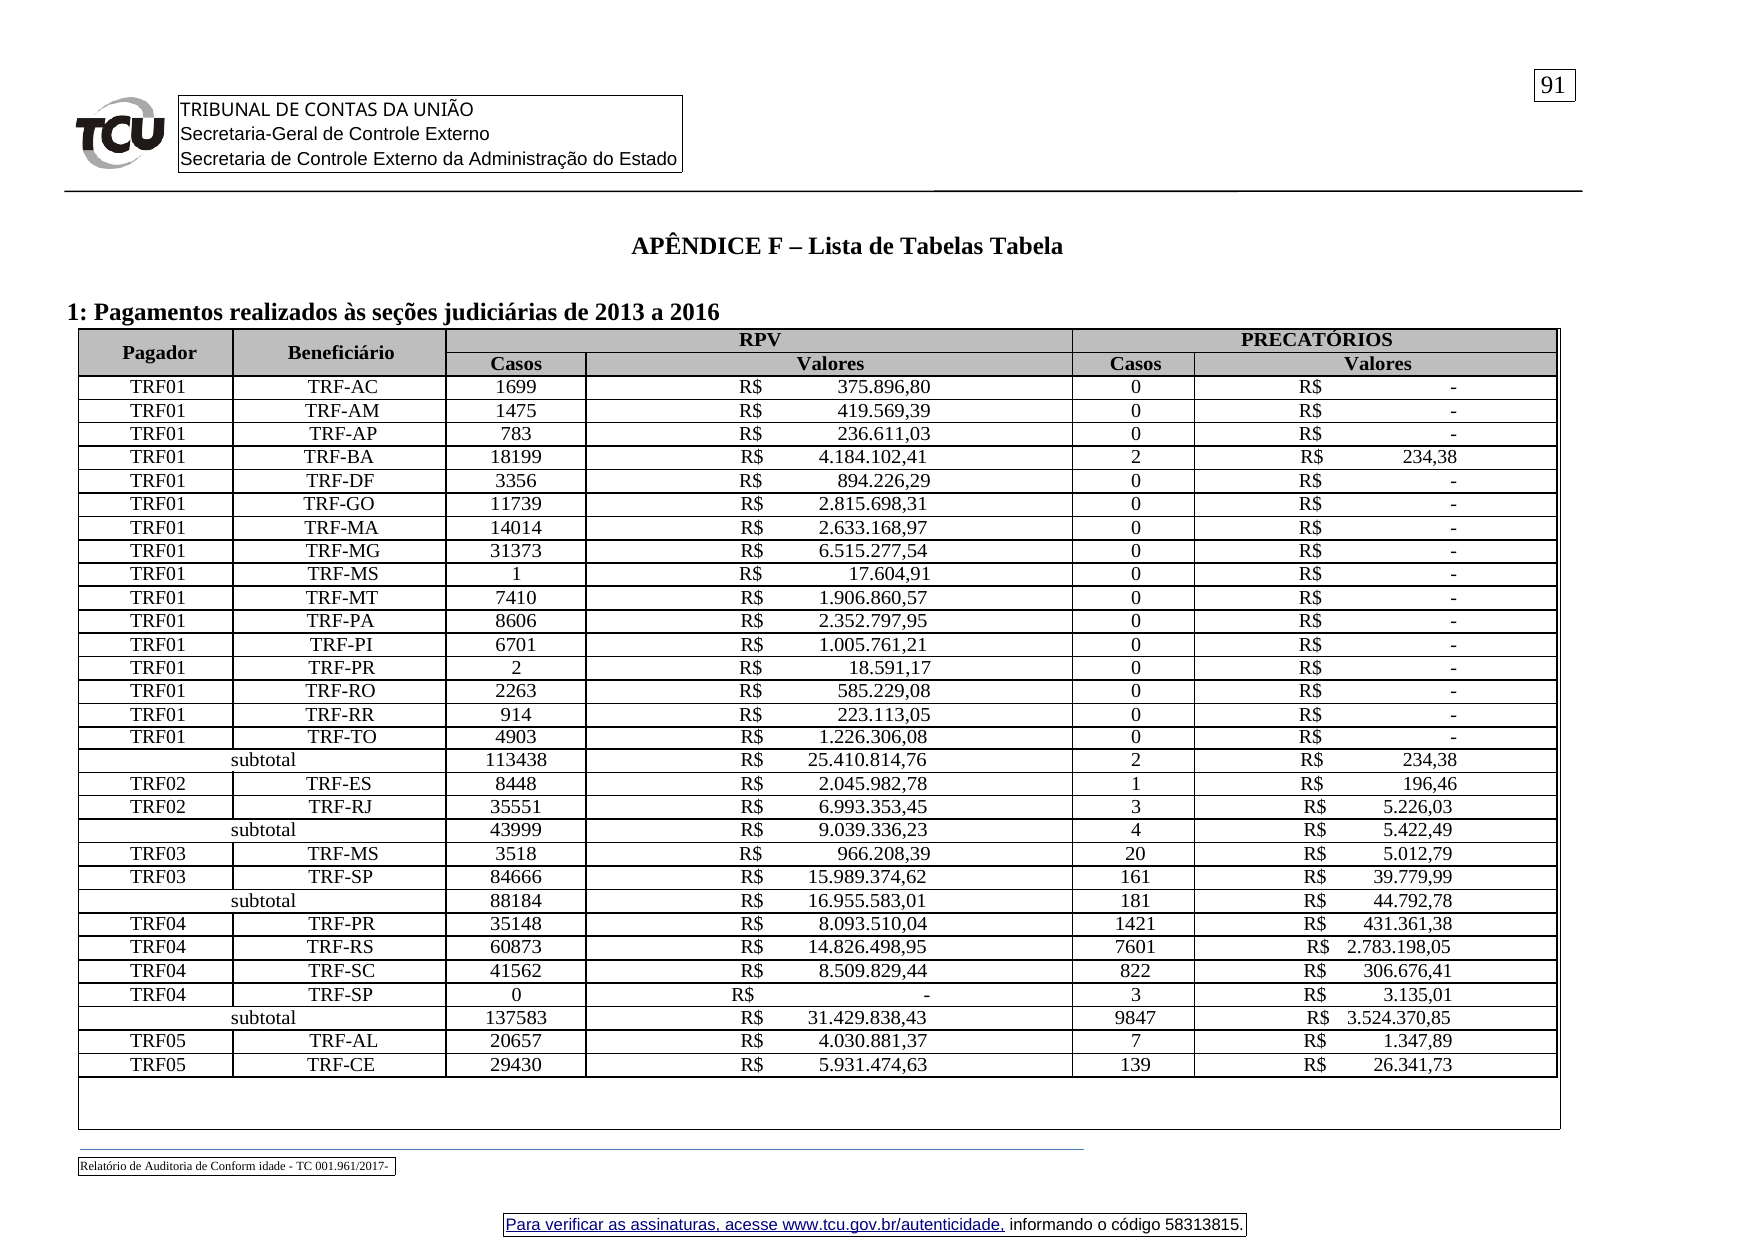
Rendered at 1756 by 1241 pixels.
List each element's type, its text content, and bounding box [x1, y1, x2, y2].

table_cell R$ [1195, 867, 1337, 888]
table_cell TRF-MG [234, 541, 445, 562]
table_cell 1421 [1073, 914, 1194, 935]
table_cell TRF-MT [234, 587, 445, 609]
table_cell 29430 [447, 1054, 585, 1076]
table_cell 1475 [447, 400, 585, 422]
table_cell 3356 [447, 470, 585, 492]
table_cell 0 [447, 984, 585, 1006]
table_cell TRF01 [79, 657, 232, 679]
table_cell 25.410.814,76 [784, 750, 1072, 771]
table_cell 35551 [447, 796, 585, 818]
table_cell 1.906.860,57 [784, 587, 1072, 609]
table_cell TRF04 [79, 914, 232, 935]
table_cell 9.039.336,23 [784, 820, 1072, 842]
table_cell R$ [1195, 961, 1337, 982]
table_cell 1.226.306,08 [784, 728, 1072, 748]
table_cell Valores [1195, 353, 1556, 375]
table_cell 4.030.881,37 [784, 1031, 1072, 1053]
table_cell R$ [1195, 843, 1337, 865]
table_cell 0 [1073, 657, 1194, 679]
table_cell R$ [1195, 611, 1337, 632]
table_cell TRF01 [79, 611, 232, 632]
table_cell TRF-TO [234, 728, 445, 748]
table_cell TRF-SP [234, 867, 445, 888]
table_cell R$ [587, 937, 784, 959]
table_cell R$ [587, 704, 784, 726]
table_cell TRF-PR [234, 914, 445, 935]
table_cell 1.005.761,21 [784, 634, 1072, 656]
table_cell 914 [447, 704, 585, 726]
table_cell R$ [587, 611, 784, 632]
table_cell 1 [1073, 773, 1194, 795]
table_cell TRF01 [79, 541, 232, 562]
table_cell 431.361,38 [1338, 914, 1556, 935]
table_cell Valores [587, 353, 1072, 375]
table_cell 17.604,91 [784, 564, 1072, 585]
table_cell TRF01 [79, 634, 232, 656]
table_cell 306.676,41 [1338, 961, 1556, 982]
table_cell TRF01 [79, 400, 232, 422]
table_cell R$ [1195, 400, 1337, 422]
table_cell 16.955.583,01 [784, 890, 1072, 912]
table_cell R$ [587, 517, 784, 539]
table_cell R$ [587, 447, 784, 469]
table_cell 234,38 [1338, 447, 1556, 469]
table_cell R$ [587, 400, 784, 422]
table_cell 783 [447, 423, 585, 445]
table_cell 8.093.510,04 [784, 914, 1072, 935]
table_cell subtotal [79, 890, 445, 912]
table_cell 4.184.102,41 [784, 447, 1072, 469]
table_cell 2.815.698,31 [784, 494, 1072, 516]
table_cell R$ [587, 843, 784, 865]
table_cell R$ [1195, 447, 1337, 469]
table_cell R$ [587, 984, 784, 1006]
table_cell 15.989.374,62 [784, 867, 1072, 888]
table_cell 2 [1073, 750, 1194, 771]
table_cell TRF-RR [234, 704, 445, 726]
table_cell TRF05 [79, 1031, 232, 1053]
table_cell 113438 [447, 750, 585, 771]
table_cell - [1338, 657, 1556, 679]
table_cell 2 [447, 657, 585, 679]
table_cell 0 [1073, 377, 1194, 398]
table_cell - [1338, 470, 1556, 492]
table_cell R$ [587, 890, 784, 912]
table_cell 5.012,79 [1338, 843, 1556, 865]
picture [75, 97, 165, 169]
table_cell subtotal [79, 1007, 445, 1029]
table_cell TRF-MS [234, 843, 445, 865]
table_cell 9847 [1073, 1007, 1194, 1029]
table_cell 223.113,05 [784, 704, 1072, 726]
table_cell 2263 [447, 681, 585, 703]
table_cell TRF-MA [234, 517, 445, 539]
table_cell - [1338, 611, 1556, 632]
table_cell R$ [587, 657, 784, 679]
table_cell - [1338, 681, 1556, 703]
table_cell R$ [1195, 750, 1337, 771]
table_cell R$ [1195, 681, 1337, 703]
table_cell - [1338, 541, 1556, 562]
table_cell 0 [1073, 728, 1194, 748]
table_cell R$ [1195, 494, 1337, 516]
table_cell R$ [587, 773, 784, 795]
table_cell TRF01 [79, 377, 232, 398]
table_cell 0 [1073, 470, 1194, 492]
table_cell TRF04 [79, 984, 232, 1006]
table_cell 1699 [447, 377, 585, 398]
table_cell 894.226,29 [784, 470, 1072, 492]
table_cell 20 [1073, 843, 1194, 865]
table_cell R$ [587, 1054, 784, 1076]
table_cell TRF-CE [234, 1054, 445, 1076]
table_cell TRF01 [79, 517, 232, 539]
table_header RPV [447, 330, 1072, 352]
table_cell TRF03 [79, 867, 232, 888]
table_cell 43999 [447, 820, 585, 842]
table_cell TRF-MS [234, 564, 445, 585]
table_cell - [1338, 494, 1556, 516]
table_cell R$ [587, 470, 784, 492]
table_cell - [1338, 728, 1556, 748]
table_cell 0 [1073, 400, 1194, 422]
table_cell R$ [587, 494, 784, 516]
table_cell 18199 [447, 447, 585, 469]
table_cell R$ [1195, 377, 1337, 398]
table_cell 0 [1073, 494, 1194, 516]
table_cell 39.779,99 [1338, 867, 1556, 888]
table_cell - [784, 984, 1072, 1006]
table_cell 6.993.353,45 [784, 796, 1072, 818]
table_cell 375.896,80 [784, 377, 1072, 398]
table_cell R$ [1195, 541, 1337, 562]
table_cell 2.352.797,95 [784, 611, 1072, 632]
table_cell 0 [1073, 564, 1194, 585]
table_cell 3 [1073, 796, 1194, 818]
table_cell R$ [1195, 1054, 1337, 1076]
table_cell 3 [1073, 984, 1194, 1006]
table_cell - [1338, 517, 1556, 539]
table_cell 2.783.198,05 [1338, 937, 1556, 959]
table_cell 139 [1073, 1054, 1194, 1076]
table_header Pagador [79, 330, 232, 375]
table_cell TRF-ES [234, 773, 445, 795]
table_cell R$ [1195, 820, 1337, 842]
table_cell R$ [1195, 634, 1337, 656]
table_cell TRF01 [79, 494, 232, 516]
table_cell 8448 [447, 773, 585, 795]
table_cell TRF-AC [234, 377, 445, 398]
table_cell 419.569,39 [784, 400, 1072, 422]
table_cell TRF-RJ [234, 796, 445, 818]
table_cell 5.226,03 [1338, 796, 1556, 818]
table_cell TRF01 [79, 447, 232, 469]
table_cell TRF-BA [234, 447, 445, 469]
table_cell - [1338, 564, 1556, 585]
table_cell 14.826.498,95 [784, 937, 1072, 959]
table_cell R$ [587, 564, 784, 585]
table_cell 7601 [1073, 937, 1194, 959]
table_cell TRF01 [79, 681, 232, 703]
table_cell 18.591,17 [784, 657, 1072, 679]
table_header PRECATÓRIOS [1073, 330, 1556, 352]
table_cell 137583 [447, 1007, 585, 1029]
table_cell R$ [1195, 890, 1337, 912]
table_cell TRF-SC [234, 961, 445, 982]
table_cell TRF01 [79, 423, 232, 445]
table_cell 44.792,78 [1338, 890, 1556, 912]
table_cell R$ [587, 796, 784, 818]
table_cell 2.633.168,97 [784, 517, 1072, 539]
table_cell R$ [1195, 470, 1337, 492]
table_cell 4 [1073, 820, 1194, 842]
table_cell TRF01 [79, 587, 232, 609]
table_cell R$ [1195, 423, 1337, 445]
table_cell 0 [1073, 587, 1194, 609]
table_cell TRF-RO [234, 681, 445, 703]
table_cell R$ [1195, 937, 1337, 959]
table_cell 2.045.982,78 [784, 773, 1072, 795]
table_cell - [1338, 400, 1556, 422]
table_cell R$ [1195, 914, 1337, 935]
table_cell 161 [1073, 867, 1194, 888]
table_cell TRF-PI [234, 634, 445, 656]
table_cell R$ [587, 820, 784, 842]
table_cell R$ [587, 728, 784, 748]
table_cell R$ [587, 541, 784, 562]
table_cell subtotal [79, 820, 445, 842]
table_cell R$ [587, 914, 784, 935]
table_cell 84666 [447, 867, 585, 888]
table_cell R$ [587, 634, 784, 656]
table_cell R$ [1195, 657, 1337, 679]
table_cell 2 [1073, 447, 1194, 469]
table_cell 585.229,08 [784, 681, 1072, 703]
table_cell 0 [1073, 634, 1194, 656]
table_cell Casos [1073, 353, 1194, 375]
table_cell 20657 [447, 1031, 585, 1053]
table_header Beneficiário [234, 330, 445, 375]
table_cell Casos [447, 353, 585, 375]
table_cell R$ [587, 587, 784, 609]
table_cell TRF03 [79, 843, 232, 865]
table_cell TRF01 [79, 728, 232, 748]
table_cell R$ [587, 681, 784, 703]
table_cell 41562 [447, 961, 585, 982]
table_cell R$ [1195, 564, 1337, 585]
subtitle APÊNDICE F – Lista de Tabelas Tabela 1: Pagamentos realizados às seções judiciárias de 2013 a 2016 [67, 231, 1068, 325]
table_cell 822 [1073, 961, 1194, 982]
table_cell TRF01 [79, 470, 232, 492]
table_cell 0 [1073, 423, 1194, 445]
table_cell 3.135,01 [1338, 984, 1556, 1006]
table_cell R$ [1195, 587, 1337, 609]
table_cell 31.429.838,43 [784, 1007, 1072, 1029]
table_cell 8.509.829,44 [784, 961, 1072, 982]
table_cell 8606 [447, 611, 585, 632]
table_cell TRF04 [79, 961, 232, 982]
table_cell TRF-PA [234, 611, 445, 632]
table_cell 5.931.474,63 [784, 1054, 1072, 1076]
table_cell 3518 [447, 843, 585, 865]
table_cell TRF-SP [234, 984, 445, 1006]
table_cell TRF-RS [234, 937, 445, 959]
table_cell R$ [1195, 984, 1337, 1006]
table_cell TRF02 [79, 773, 232, 795]
table_cell 196,46 [1338, 773, 1556, 795]
table_cell 7410 [447, 587, 585, 609]
table_cell 0 [1073, 704, 1194, 726]
table_cell 14014 [447, 517, 585, 539]
table_cell TRF-AL [234, 1031, 445, 1053]
table_cell R$ [587, 961, 784, 982]
table_cell TRF04 [79, 937, 232, 959]
table_cell 0 [1073, 611, 1194, 632]
table_cell R$ [1195, 704, 1337, 726]
table_cell TRF-AP [234, 423, 445, 445]
table_cell R$ [587, 1007, 784, 1029]
table_cell R$ [1195, 773, 1337, 795]
table_cell 6701 [447, 634, 585, 656]
table_cell 11739 [447, 494, 585, 516]
table_cell 1 [447, 564, 585, 585]
table_cell TRF05 [79, 1054, 232, 1076]
table_cell 7 [1073, 1031, 1194, 1053]
table_cell subtotal [79, 750, 445, 771]
table_cell R$ [587, 377, 784, 398]
table_cell 88184 [447, 890, 585, 912]
table_cell TRF01 [79, 564, 232, 585]
table_cell - [1338, 704, 1556, 726]
table_cell TRF-PR [234, 657, 445, 679]
table_cell R$ [587, 1031, 784, 1053]
table_cell TRF01 [79, 704, 232, 726]
table_cell TRF-AM [234, 400, 445, 422]
table_cell R$ [1195, 1031, 1337, 1053]
table_cell 0 [1073, 517, 1194, 539]
table_cell 26.341,73 [1338, 1054, 1556, 1076]
table_cell 0 [1073, 541, 1194, 562]
table_cell 6.515.277,54 [784, 541, 1072, 562]
table_cell - [1338, 377, 1556, 398]
table_cell 60873 [447, 937, 585, 959]
table_cell 4903 [447, 728, 585, 748]
table_cell TRF02 [79, 796, 232, 818]
table_cell 1.347,89 [1338, 1031, 1556, 1053]
table_cell 5.422,49 [1338, 820, 1556, 842]
table_cell TRF-DF [234, 470, 445, 492]
table_cell R$ [1195, 728, 1337, 748]
table_cell 35148 [447, 914, 585, 935]
table_cell R$ [587, 423, 784, 445]
table_cell R$ [1195, 796, 1337, 818]
table_cell R$ [587, 867, 784, 888]
table_cell R$ [1195, 1007, 1337, 1029]
table_cell 0 [1073, 681, 1194, 703]
table_cell 236.611,03 [784, 423, 1072, 445]
table_cell R$ [587, 750, 784, 771]
table_cell - [1338, 634, 1556, 656]
table_cell 181 [1073, 890, 1194, 912]
table_cell 966.208,39 [784, 843, 1072, 865]
table_cell 234,38 [1338, 750, 1556, 771]
table_cell 3.524.370,85 [1338, 1007, 1556, 1029]
table_cell 31373 [447, 541, 585, 562]
table_cell TRF-GO [234, 494, 445, 516]
table_cell - [1338, 423, 1556, 445]
table_cell - [1338, 587, 1556, 609]
table_cell R$ [1195, 517, 1337, 539]
